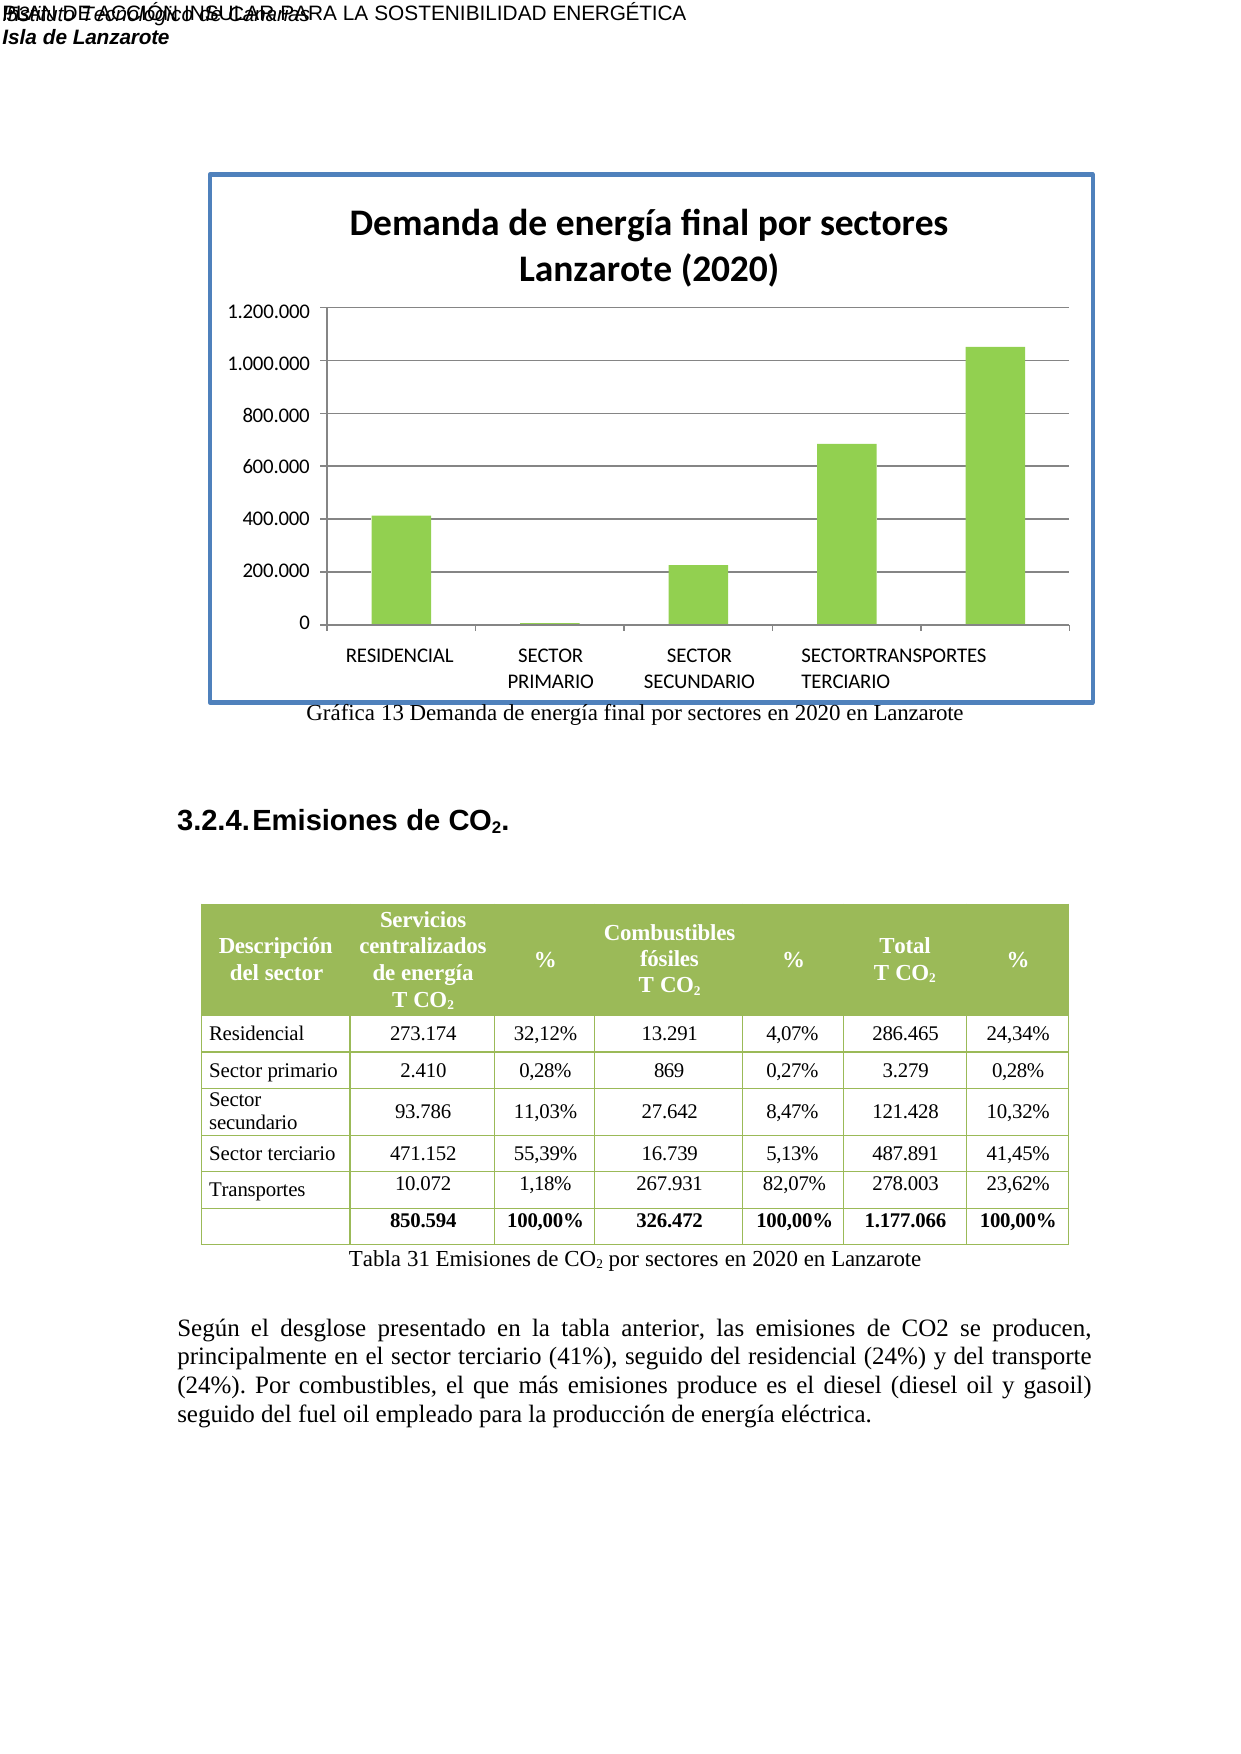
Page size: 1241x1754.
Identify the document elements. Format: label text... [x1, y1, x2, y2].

table_header Combustibles fósiles T CO2 [595, 904, 742, 1016]
table_cell 273.174 [351, 1016, 494, 1051]
subtitle Emisiones de CO2. [177, 803, 1192, 837]
table_cell 0,27% [743, 1053, 843, 1087]
table_cell 11,03% [495, 1089, 594, 1135]
text Gráfica 13 Demanda de energía final por sectores en 2020 en Lanzarote [184, 703, 1086, 724]
table_cell 100,00% [967, 1209, 1068, 1244]
table_cell 0,28% [967, 1053, 1068, 1087]
table_cell 10.072 [351, 1172, 494, 1208]
table_header % [743, 904, 843, 1016]
table_cell 286.465 [844, 1016, 966, 1051]
table_cell 850.594 [351, 1209, 494, 1244]
table_header % [967, 904, 1068, 1016]
table_cell 27.642 [595, 1089, 742, 1135]
table_cell 278.003 [844, 1172, 966, 1208]
table_header Total T CO2 [844, 904, 966, 1016]
table_cell 32,12% [495, 1016, 594, 1051]
table_cell 100,00% [495, 1209, 594, 1244]
table_cell 1,18% [495, 1172, 594, 1208]
table_cell 0,28% [495, 1053, 594, 1087]
table_cell 4,07% [743, 1016, 843, 1051]
table_cell Transportes [202, 1172, 349, 1208]
table_cell Residencial [202, 1016, 349, 1051]
table_cell 41,45% [967, 1136, 1068, 1171]
table_cell 24,34% [967, 1016, 1068, 1051]
table_cell 5,13% [743, 1136, 843, 1171]
table_cell 267.931 [595, 1172, 742, 1208]
table_header Servicios centralizados de energía T CO2 [351, 904, 494, 1016]
table_cell 23,62% [967, 1172, 1068, 1208]
text Tabla 31 Emisiones de CO2 por sectores en 2020 en Lanzarote [184, 1245, 1086, 1271]
table_cell 55,39% [495, 1136, 594, 1171]
text Según el desglose presentado en la tabla anterior, las emisiones de CO2 se producen, principalmente en el sector terciario (41%), seguido del residencial (24%) y del transporte (24%). Por combustibles, el que más emisiones produce es el diesel (diesel oil y gasoil) seguido del fuel oil empleado para la producción de energía eléctrica. [177, 1313, 1093, 1428]
table_cell 8,47% [743, 1089, 843, 1135]
table_cell 100,00% [743, 1209, 843, 1244]
table_cell 93.786 [351, 1089, 494, 1135]
table_cell Sector secundario [202, 1089, 349, 1135]
table_cell 487.891 [844, 1136, 966, 1171]
table_cell 2.410 [351, 1053, 494, 1087]
table_cell 10,32% [967, 1089, 1068, 1135]
table_cell [202, 1209, 349, 1244]
table_cell 326.472 [595, 1209, 742, 1244]
table_header % [495, 904, 594, 1016]
table_header Descripción del sector [202, 904, 349, 1016]
table_cell 82,07% [743, 1172, 843, 1208]
table_cell 1.177.066 [844, 1209, 966, 1244]
table_cell 13.291 [595, 1016, 742, 1051]
table_cell 869 [595, 1053, 742, 1087]
table_cell 471.152 [351, 1136, 494, 1171]
table_cell 3.279 [844, 1053, 966, 1087]
table_cell 121.428 [844, 1089, 966, 1135]
table_cell 16.739 [595, 1136, 742, 1171]
table_cell Sector primario [202, 1053, 349, 1087]
table_cell Sector terciario [202, 1136, 349, 1171]
